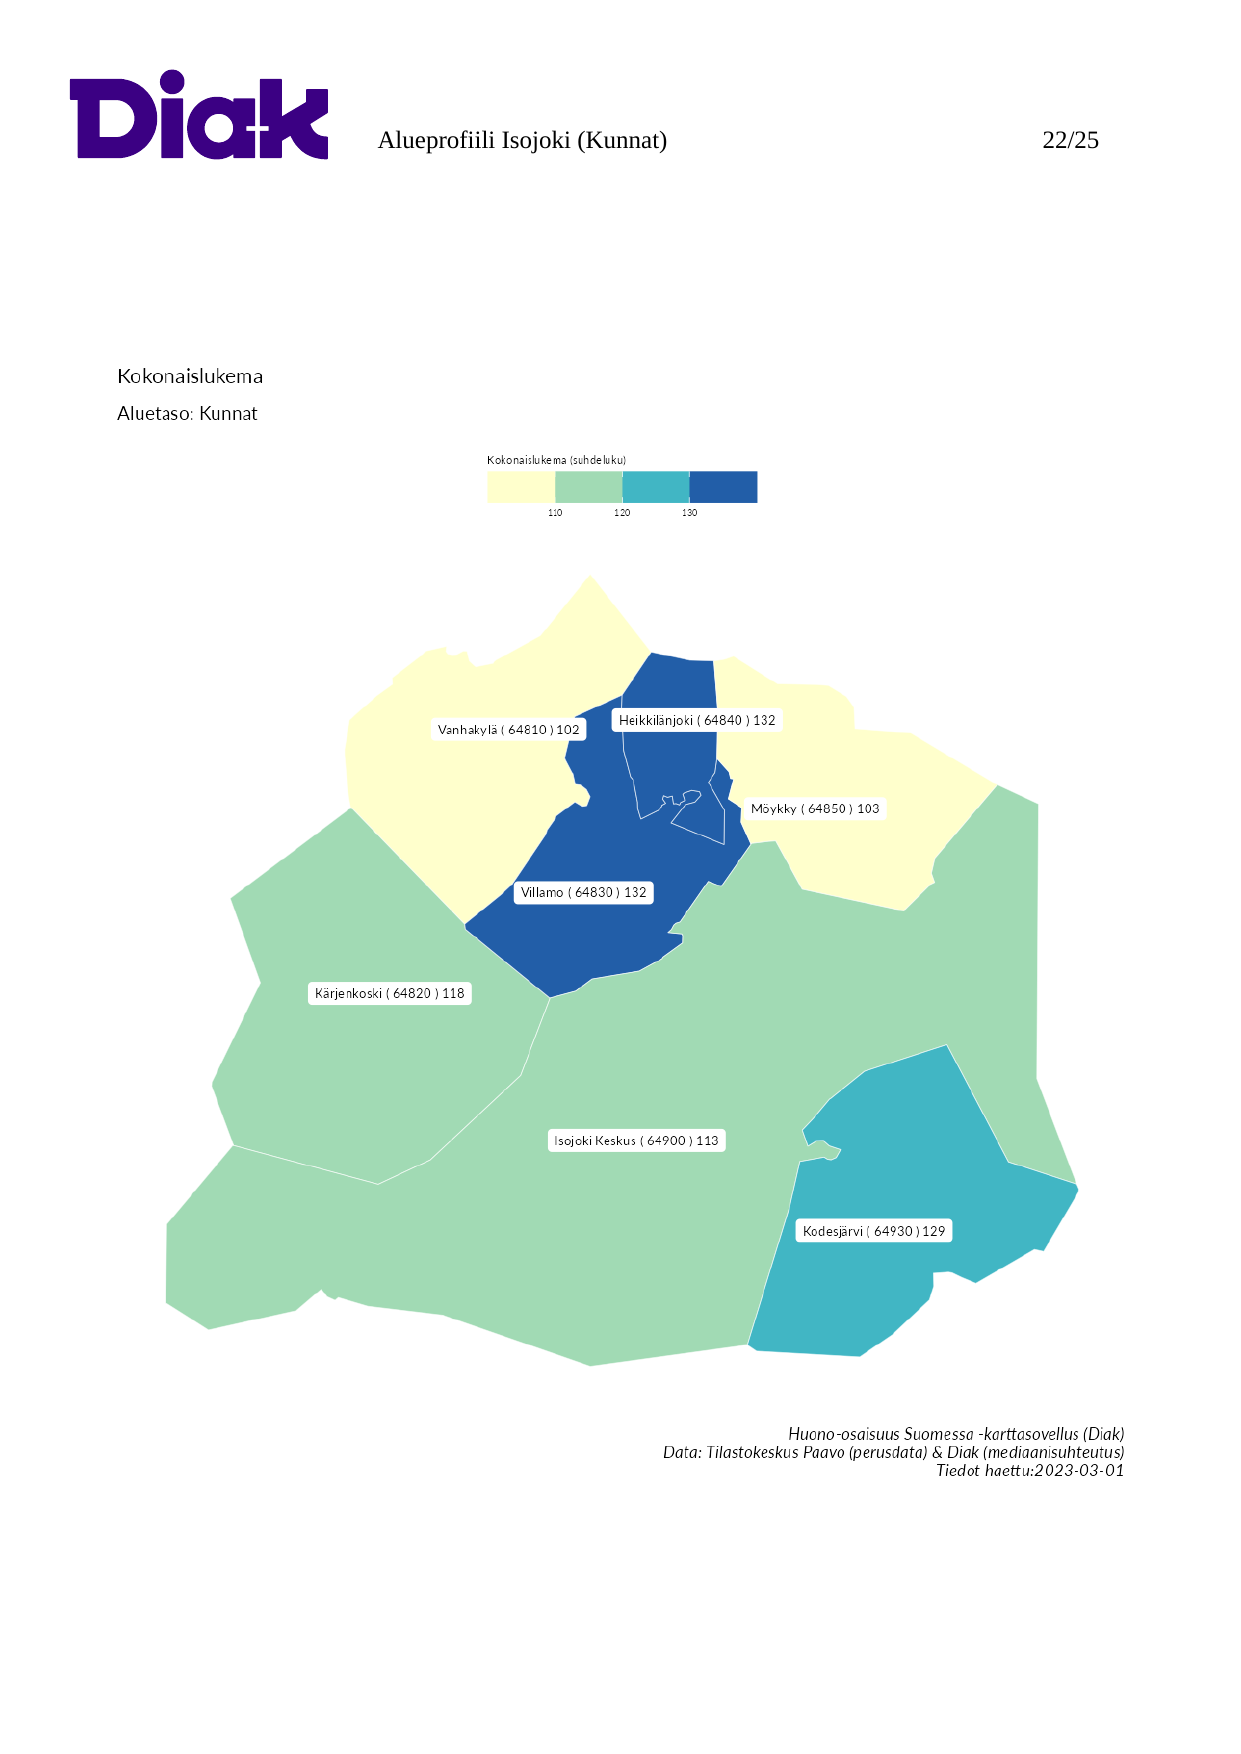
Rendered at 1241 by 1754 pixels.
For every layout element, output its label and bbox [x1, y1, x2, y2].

picture [61, 196, 1179, 1651]
